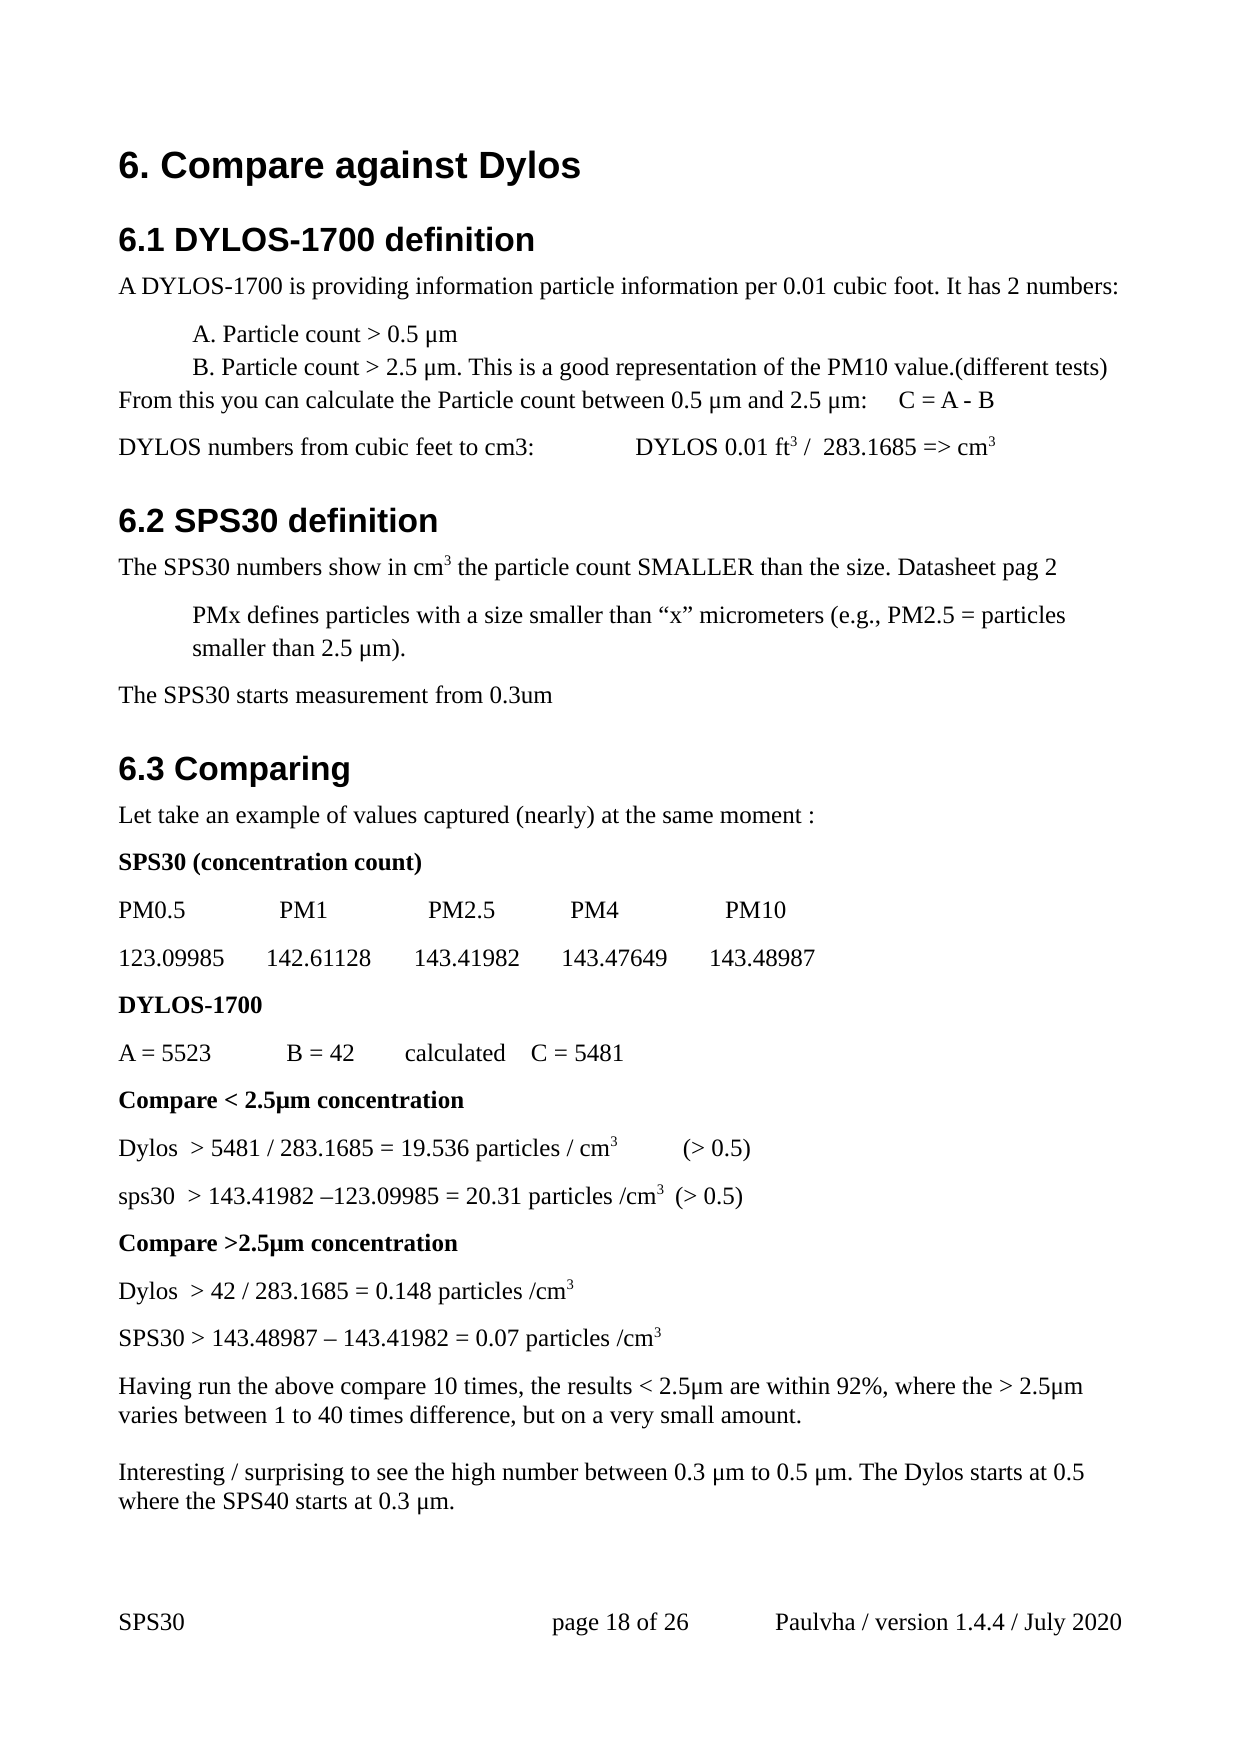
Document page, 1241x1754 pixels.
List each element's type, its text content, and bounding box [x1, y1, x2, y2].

text The SPS30 starts measurement from 0.3um [118, 680, 1122, 709]
text B. Particle count > 2.5 μm. This is a good representation of the PM10 value.(different tests) [192, 352, 1122, 381]
text From this you can calculate the Particle count between 0.5 μm and 2.5 μm: C = A - B [118, 385, 1122, 414]
text Dylos > 42 / 283.1685 = 0.148 particles /cm3 [118, 1276, 1122, 1305]
subtitle 6.1 DYLOS-1700 definition [118, 220, 1122, 259]
text SPS30 (concentration count) [118, 847, 1122, 876]
subtitle 6.3 Comparing [118, 749, 1122, 787]
text DYLOS numbers from cubic feet to cm3: DYLOS 0.01 ft3 / 283.1685 => cm3 [118, 432, 1122, 461]
subtitle 6.2 SPS30 definition [118, 501, 1122, 539]
text PM0.5 PM1 PM2.5 PM4 PM10 [118, 895, 1122, 924]
text The SPS30 numbers show in cm3 the particle count SMALLER than the size. Datasheet pag 2 [118, 552, 1122, 581]
text Interesting / surprising to see the high number between 0.3 μm to 0.5 μm. The Dylos starts at 0.5 where the SPS40 starts at 0.3 μm. [118, 1457, 1122, 1515]
text Compare < 2.5μm concentration [118, 1086, 1122, 1114]
text Dylos > 5481 / 283.1685 = 19.536 particles / cm3 (> 0.5) [118, 1133, 1122, 1162]
text 123.09985 142.61128 143.41982 143.47649 143.48987 [118, 943, 1122, 971]
text DYLOS-1700 [118, 990, 1122, 1019]
text PMx defines particles with a size smaller than “x” micrometers (e.g., PM2.5 = particles smaller than 2.5 μm). [192, 600, 1122, 661]
text sps30 > 143.41982 –123.09985 = 20.31 particles /cm3 (> 0.5) [118, 1181, 1122, 1209]
text A = 5523 B = 42 calculated C = 5481 [118, 1038, 1122, 1067]
text Compare >2.5μm concentration [118, 1228, 1122, 1257]
subtitle 6. Compare against Dylos [118, 143, 1122, 187]
text Let take an example of values captured (nearly) at the same moment : [118, 800, 1122, 829]
text A DYLOS-1700 is providing information particle information per 0.01 cubic foot. It has 2 numbers: [118, 271, 1122, 300]
text Having run the above compare 10 times, the results < 2.5μm are within 92%, where the > 2.5μm varies between 1 to 40 times difference, but on a very small amount. [118, 1371, 1122, 1429]
text A. Particle count > 0.5 μm [192, 319, 1122, 348]
text SPS30 > 143.48987 – 143.41982 = 0.07 particles /cm3 [118, 1323, 1122, 1352]
